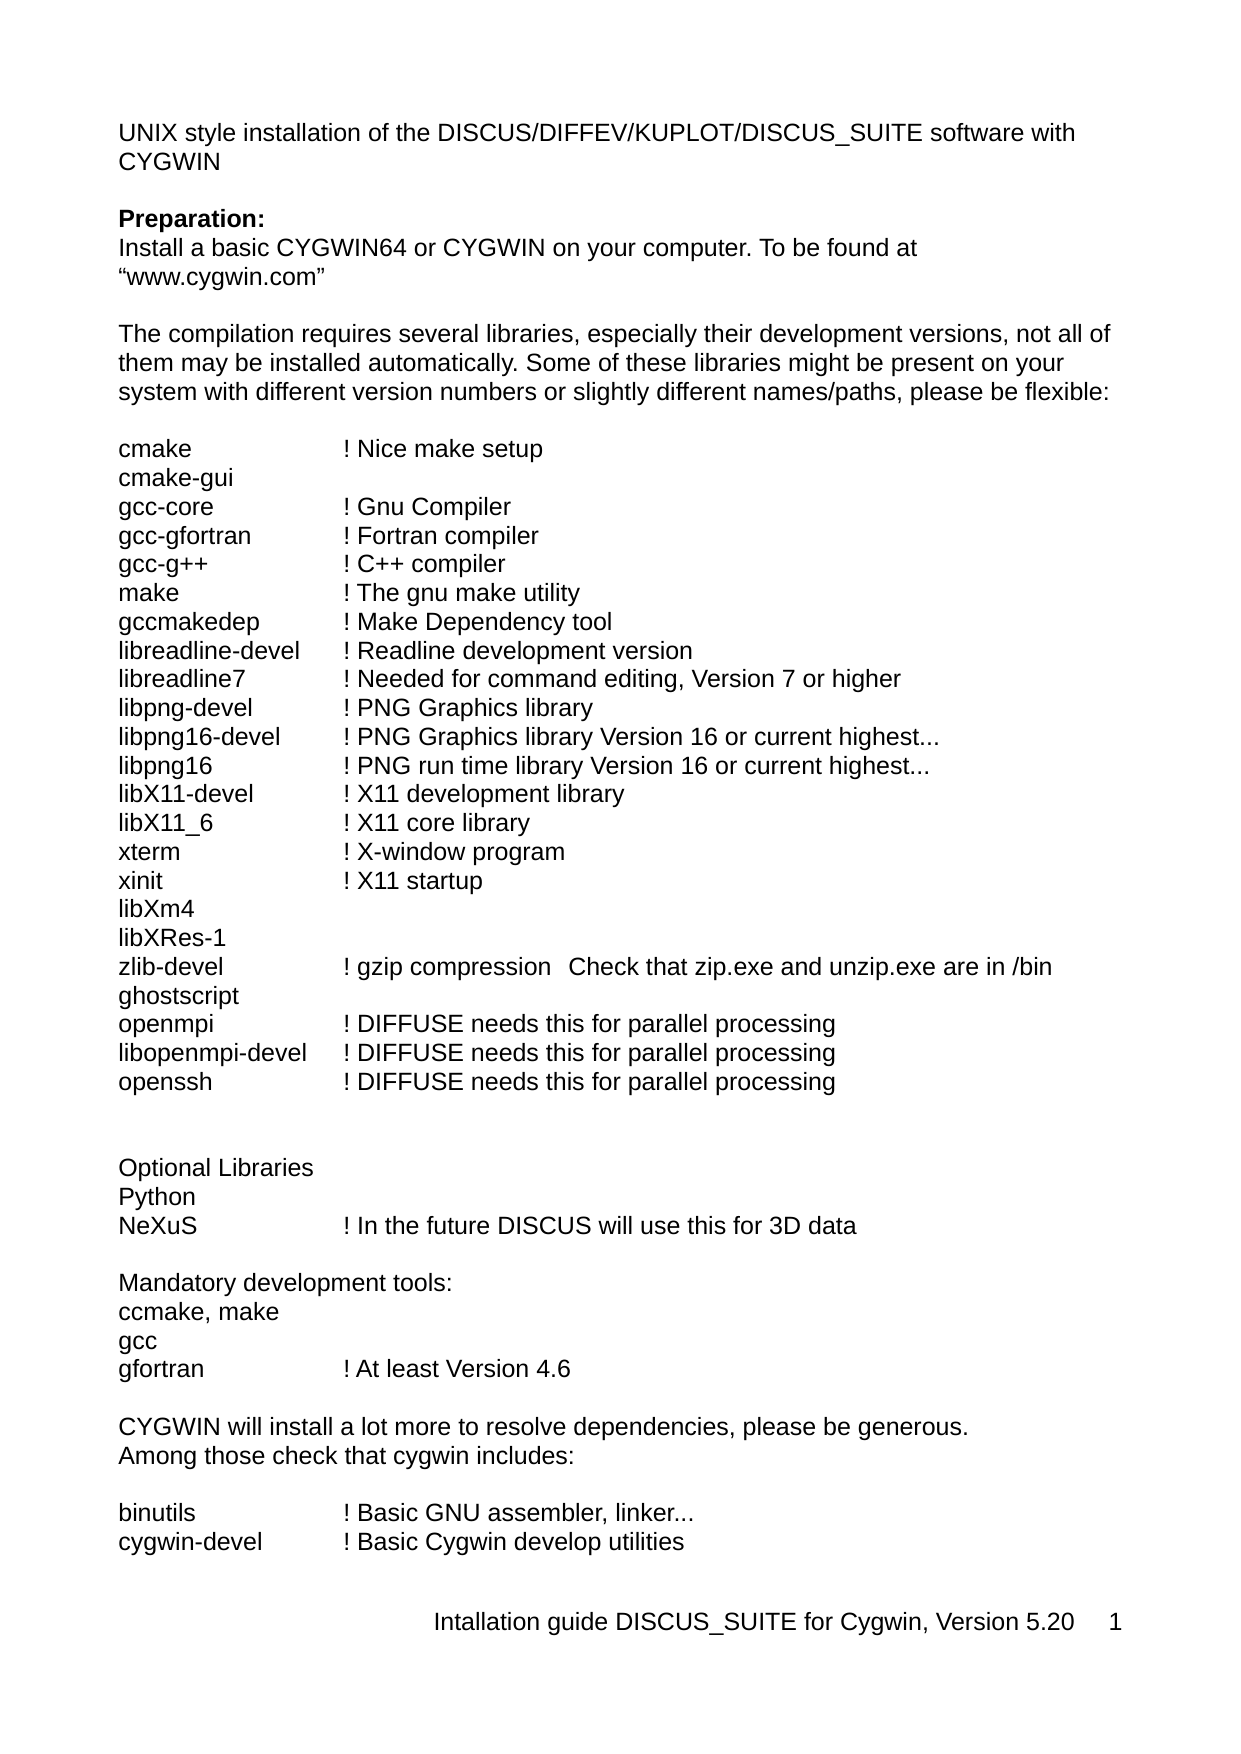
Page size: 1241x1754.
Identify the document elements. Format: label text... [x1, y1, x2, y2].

text libXm4 [118, 894, 1122, 923]
text libXRes-1 [118, 923, 1122, 952]
text libpng16 ! PNG run time library Version 16 or current highest... [118, 751, 1122, 779]
text xterm ! X-window program [118, 837, 1122, 866]
text Mandatory development tools: [118, 1268, 1122, 1297]
text libX11-devel ! X11 development library [118, 779, 1122, 808]
text gcc [118, 1326, 1122, 1354]
text cmake ! Nice make setup [118, 434, 1122, 463]
text libreadline7 ! Needed for command editing, Version 7 or higher [118, 664, 1122, 693]
text gccmakedep ! Make Dependency tool [118, 607, 1122, 636]
text gcc-g++ ! C++ compiler [118, 549, 1122, 578]
text openmpi ! DIFFUSE needs this for parallel processing [118, 1009, 1122, 1038]
text gcc-core ! Gnu Compiler [118, 492, 1122, 521]
text ghostscript [118, 981, 1122, 1009]
text Install a basic CYGWIN64 or CYGWIN on your computer. To be found at “www.cygwin.com” [118, 233, 1122, 291]
text Preparation: [118, 204, 1122, 233]
text Optional Libraries [118, 1153, 1122, 1182]
text make ! The gnu make utility [118, 578, 1122, 607]
text Among those check that cygwin includes: [118, 1441, 1122, 1469]
text libpng-devel ! PNG Graphics library [118, 693, 1122, 722]
text openssh ! DIFFUSE needs this for parallel processing [118, 1067, 1122, 1096]
text zlib-devel ! gzip compression Check that zip.exe and unzip.exe are in /bin [118, 952, 1122, 981]
text xinit ! X11 startup [118, 866, 1122, 894]
text cygwin-devel ! Basic Cygwin develop utilities [118, 1527, 1122, 1556]
text gfortran ! At least Version 4.6 [118, 1354, 1122, 1383]
text libopenmpi-devel ! DIFFUSE needs this for parallel processing [118, 1038, 1122, 1067]
text gcc-gfortran ! Fortran compiler [118, 521, 1122, 549]
text libreadline-devel ! Readline development version [118, 636, 1122, 664]
text cmake-gui [118, 463, 1122, 492]
text NeXuS ! In the future DISCUS will use this for 3D data [118, 1211, 1122, 1239]
text libpng16-devel ! PNG Graphics library Version 16 or current highest... [118, 722, 1122, 751]
text Python [118, 1182, 1122, 1211]
text UNIX style installation of the DISCUS/DIFFEV/KUPLOT/DISCUS_SUITE software with CYGWIN [118, 118, 1122, 176]
text CYGWIN will install a lot more to resolve dependencies, please be generous. [118, 1412, 1122, 1441]
text libX11_6 ! X11 core library [118, 808, 1122, 837]
text ccmake, make [118, 1297, 1122, 1326]
text binutils ! Basic GNU assembler, linker... [118, 1498, 1122, 1527]
text The compilation requires several libraries, especially their development versions, not all of them may be installed automatically. Some of these libraries might be present on your system with different version numbers or slightly different names/paths, please be flexible: [118, 319, 1122, 406]
